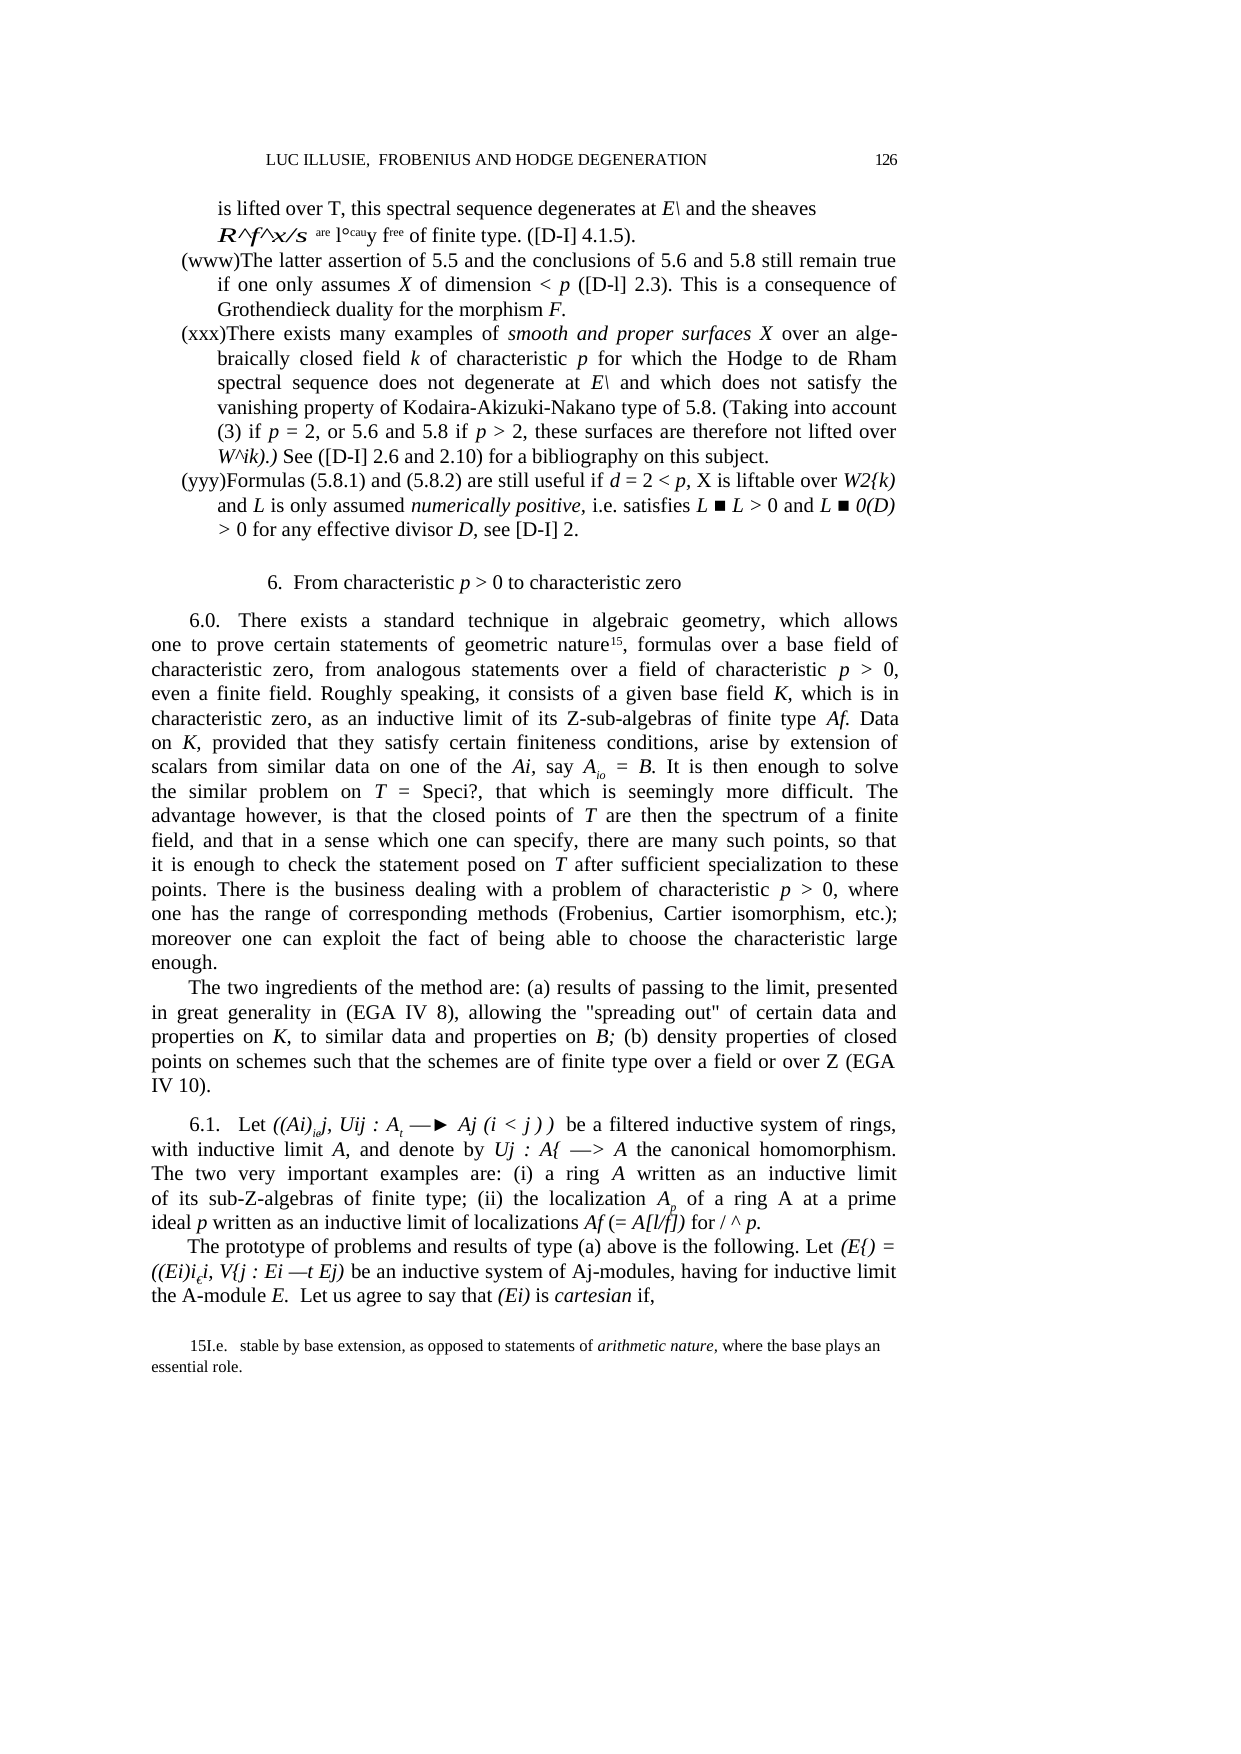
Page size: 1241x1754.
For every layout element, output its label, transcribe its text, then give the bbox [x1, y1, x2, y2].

text LUC ILLUSIE, FROBENIUS AND HODGE DEGENERATION 126 [266, 150, 899, 169]
text 6.1. Let ((Ai)iej, Uij : At —► Aj (i < j)) be a filtered inductive system of rings, with inductive limit A, and denote by Uj : A{ —> A the canonical homomorphism. The two very important examples are: (i) a ring A written as an inductive limit of its sub-Z-algebras of finite type; (ii) the localization Ap of a ring A at a prime ideal p written as an inductive limit of localizations Af (= A[l/f]) for / ^ p. [151, 1112, 897, 1234]
list The latter assertion of 5.5 and the conclusions of 5.6 and 5.8 still remain true if one only assumes X of dimension < p ([D-l] 2.3). This is a consequence of Grothendieck duality for the morphism F. [181, 248, 897, 321]
text 6.0. There exists a standard technique in algebraic geometry, which allows one to prove certain statements of geometric nature15, formulas over a base field of characteristic zero, from analogous statements over a field of characteristic p > 0, even a finite field. Roughly speaking, it consists of a given base field K, which is in characteristic zero, as an inductive limit of its Z-sub-algebras of finite type Af. Data on K, provided that they satisfy certain finiteness conditions, arise by extension of scalars from similar data on one of the Ai, say Aio = B. It is then enough to solve the similar problem on T = Speci?, that which is seemingly more difficult. The advantage however, is that the closed points of T are then the spectrum of a finite field, and that in a sense which one can specify, there are many such points, so that it is enough to check the statement posed on T after sufficient specialization to these points. There is the business dealing with a problem of characteristic p > 0, where one has the range of corresponding methods (Frobenius, Cartier isomorphism, etc.); moreover one can exploit the fact of being able to choose the characteristic large enough. [151, 607, 899, 974]
list Formulas (5.8.1) and (5.8.2) are still useful if d = 2 < p, X is liftable over W2{k) and L is only assumed numerically positive, i.e. satisfies L ■ L > 0 and L ■ 0(D) > 0 for any effective divisor D, see [D-I] 2. [181, 468, 897, 541]
text 6. From characteristic p > 0 to characteristic zero [267, 570, 899, 594]
list There exists many examples of smooth and proper surfaces X over an alge­braically closed field k of characteristic p for which the Hodge to de Rham spectral sequence does not degenerate at E\ and which does not satisfy the vanishing property of Kodaira-Akizuki-Nakano type of 5.8. (Taking into account (3) if p = 2, or 5.6 and 5.8 if p > 2, these surfaces are therefore not lifted over W^ik).) See ([D-I] 2.6 and 2.10) for a bibliography on this subject. [181, 321, 897, 468]
text is lifted over T, this spectral sequence degenerates at E\ and the sheaves R^f^x/s are l°cauy free of finite type. ([D-I] 4.1.5). [217, 194, 899, 248]
text 15I.e. stable by base extension, as opposed to statements of arithmetic nature, where the base plays an essential role. [151, 1334, 899, 1376]
text The two ingredients of the method are: (a) results of passing to the limit, pre­sented in great generality in (EGA IV 8), allowing the "spreading out" of certain data and properties on K, to similar data and properties on B; (b) density prop­erties of closed points on schemes such that the schemes are of finite type over a field or over Z (EGA IV 10). [151, 975, 897, 1097]
text The prototype of problems and results of type (a) above is the following. Let (E{) = ((Ei)i€i, V{j : Ei —t Ej) be an inductive system of Aj-modules, having for inductive limit the A-module E. Let us agree to say that (Ei) is cartesian if, [151, 1234, 897, 1308]
